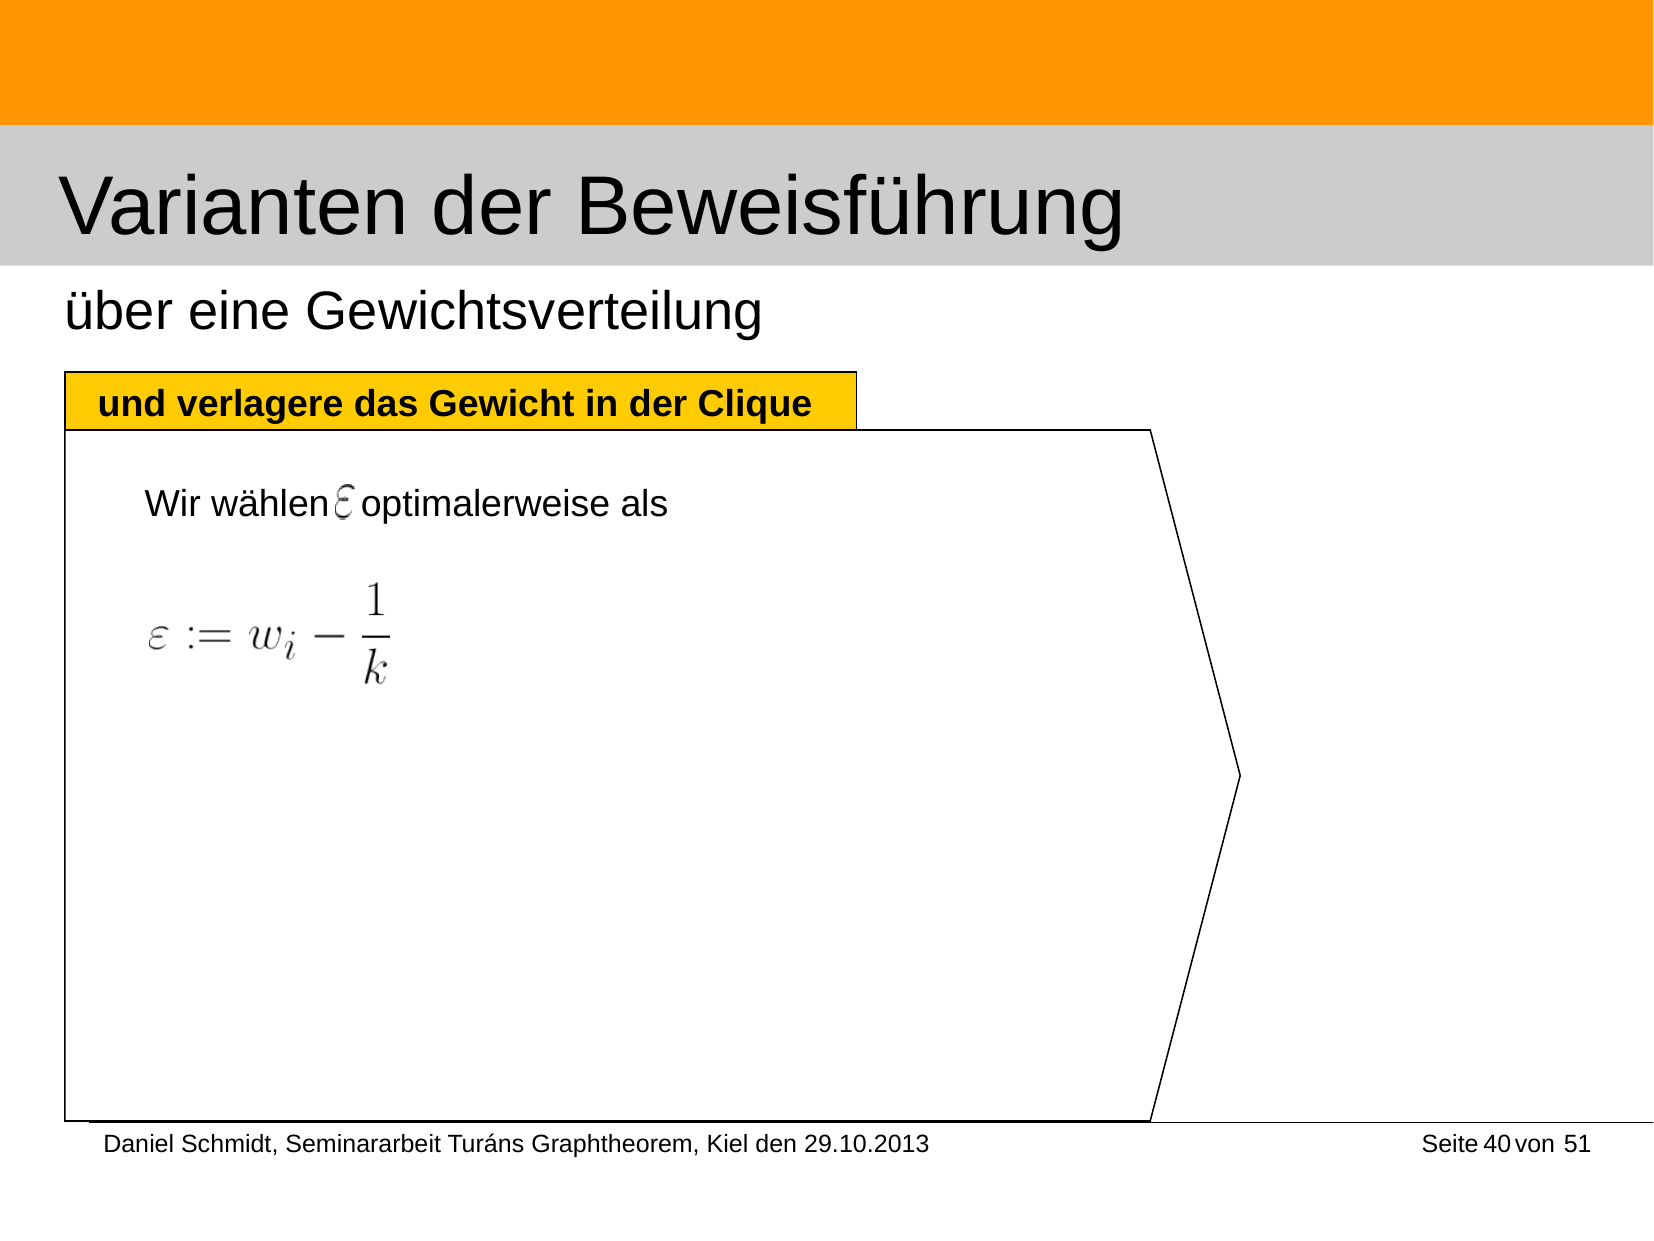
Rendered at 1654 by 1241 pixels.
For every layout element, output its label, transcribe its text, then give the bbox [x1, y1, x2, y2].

text_box [64, 429, 1241, 1121]
title Varianten der Beweisführung [50, 143, 1359, 260]
text_box [1468, 1122, 1549, 1165]
text_box Seite [1406, 1122, 1468, 1165]
text_box und verlagere das Gewicht in der Clique [64, 372, 857, 430]
picture [335, 484, 355, 520]
title über eine Gewichtsverteilung [56, 238, 1365, 349]
text_box Wir wählen optimalerweise als [129, 474, 1063, 1052]
picture [149, 582, 390, 686]
text_box 52 [1549, 1121, 1654, 1193]
